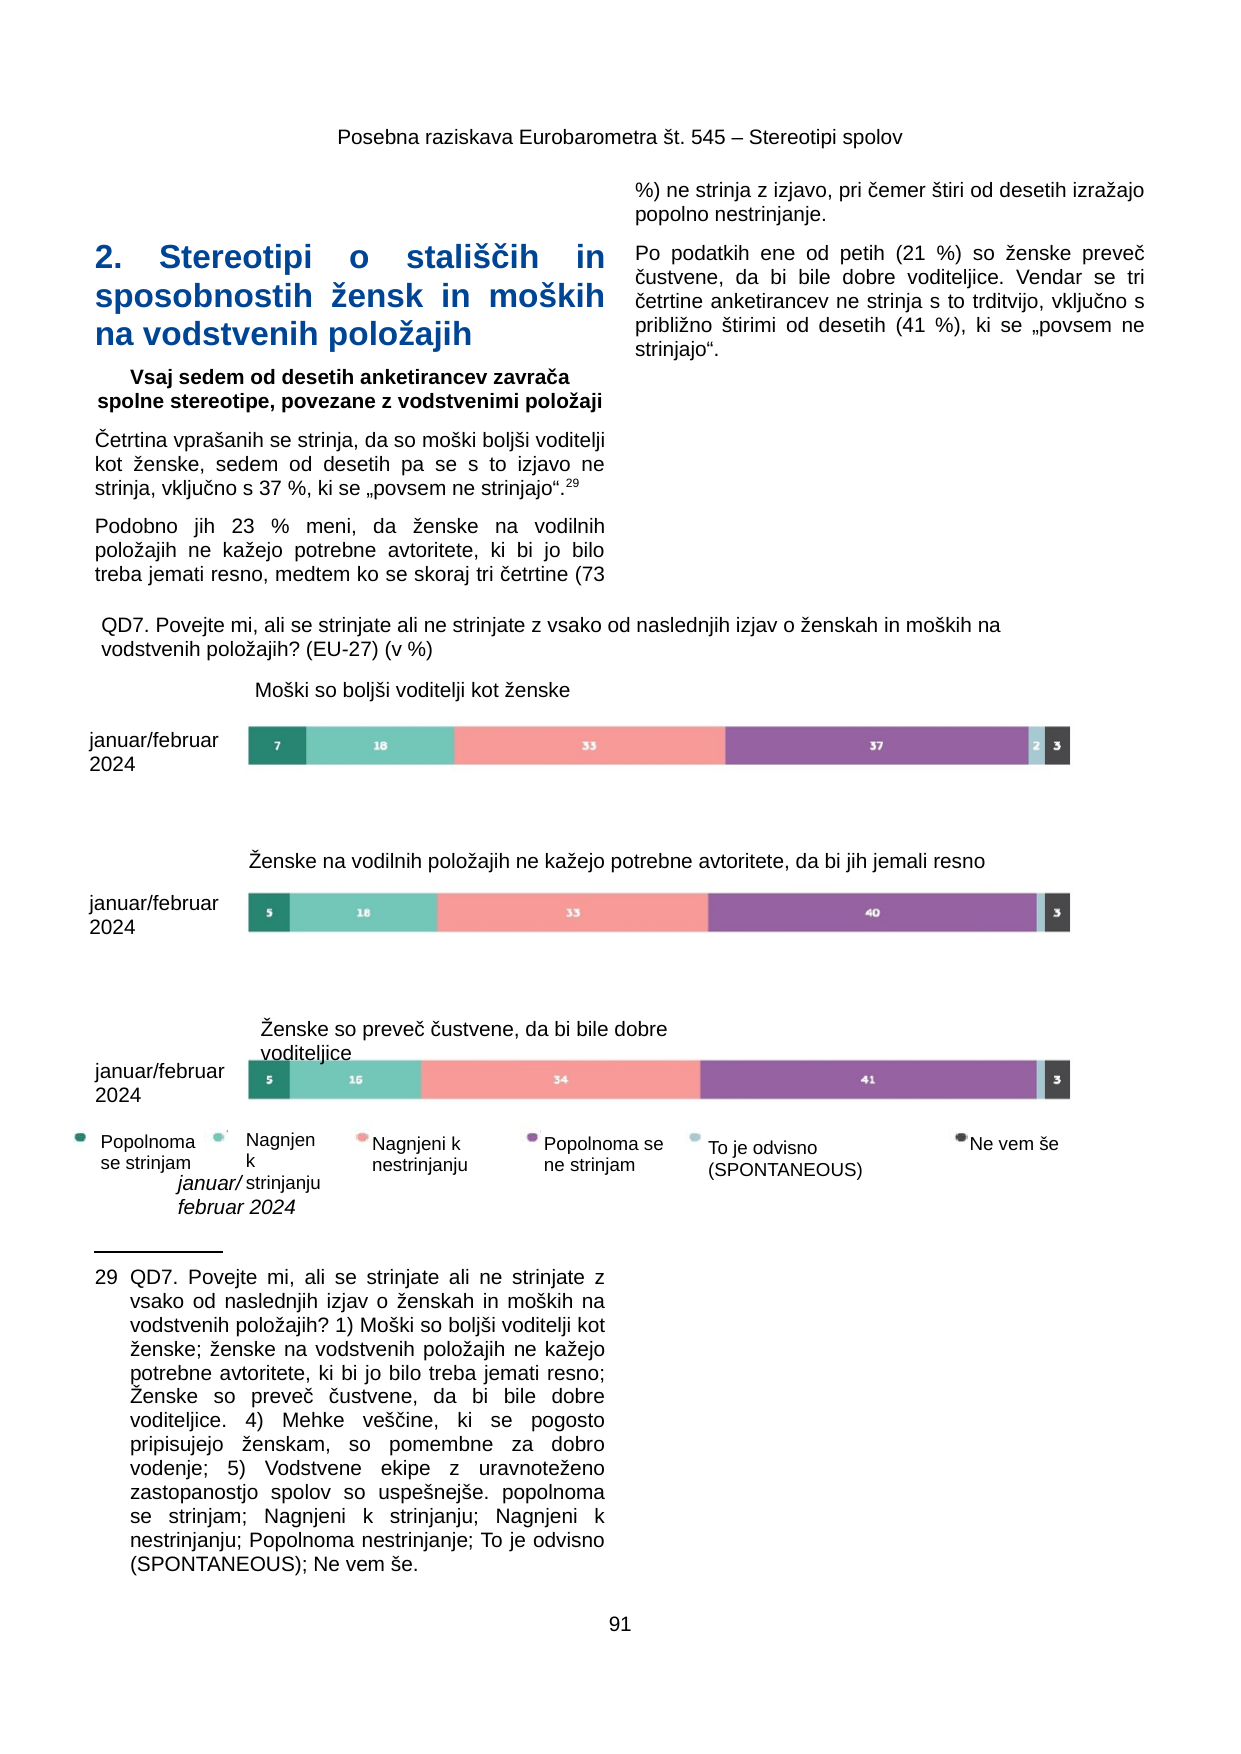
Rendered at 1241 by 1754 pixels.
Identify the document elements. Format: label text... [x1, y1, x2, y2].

subtitle 2. Stereotipi o stališčih in sposobnostih žensk in moških na vodstvenih položajih [94, 237, 605, 353]
text Vsaj sedem od desetih anketirancev zavrača spolne stereotipe, povezane z vodstvenimi položaji [94, 365, 605, 413]
text Podobno jih 23 % meni, da ženske na vodilnih položajih ne kažejo potrebne avtoritete, ki bi jo bilo treba jemati resno, medtem ko se skoraj tri četrtine (73 [94, 514, 605, 586]
text %) ne strinja z izjavo, pri čemer štiri od desetih izražajo popolno nestrinjanje. [635, 178, 1146, 226]
text Po podatkih ene od petih (21 %) so ženske preveč čustvene, da bi bile dobre voditeljice. Vendar se tri četrtine anketirancev ne strinja s to trditvijo, vključno s približno štirimi od desetih (41 %), ki se „povsem ne strinjajo“. [635, 241, 1146, 360]
text Četrtina vprašanih se strinja, da so moški boljši voditelji kot ženske, sedem od desetih pa se s to izjavo ne strinja, vključno s 37 %, ki se „povsem ne strinjajo“. [94, 428, 605, 499]
picture [68, 1115, 968, 1152]
text QD7. Povejte mi, ali se strinjate ali ne strinjate z vsako od naslednjih izjav o ženskah in moških na vodstvenih položajih? 1) Moški so boljši voditelji kot ženske; ženske na vodstvenih položajih ne kažejo potrebne avtoritete, ki bi jo bilo treba jemati resno; Ženske so preveč čustvene, da bi bile dobre voditeljice. 4) Mehke veščine, ki se pogosto pripisujejo ženskam, so pomembne za dobro vodenje; 5) Vodstvene ekipe z uravnoteženo zastopanostjo spolov so uspešnejše. popolnoma se strinjam; Nagnjeni k strinjanju; Nagnjeni k nestrinjanju; Popolnoma nestrinjanje; To je odvisno (SPONTANEOUS); Ne vem še. [94, 1264, 605, 1576]
picture [245, 720, 1073, 1102]
